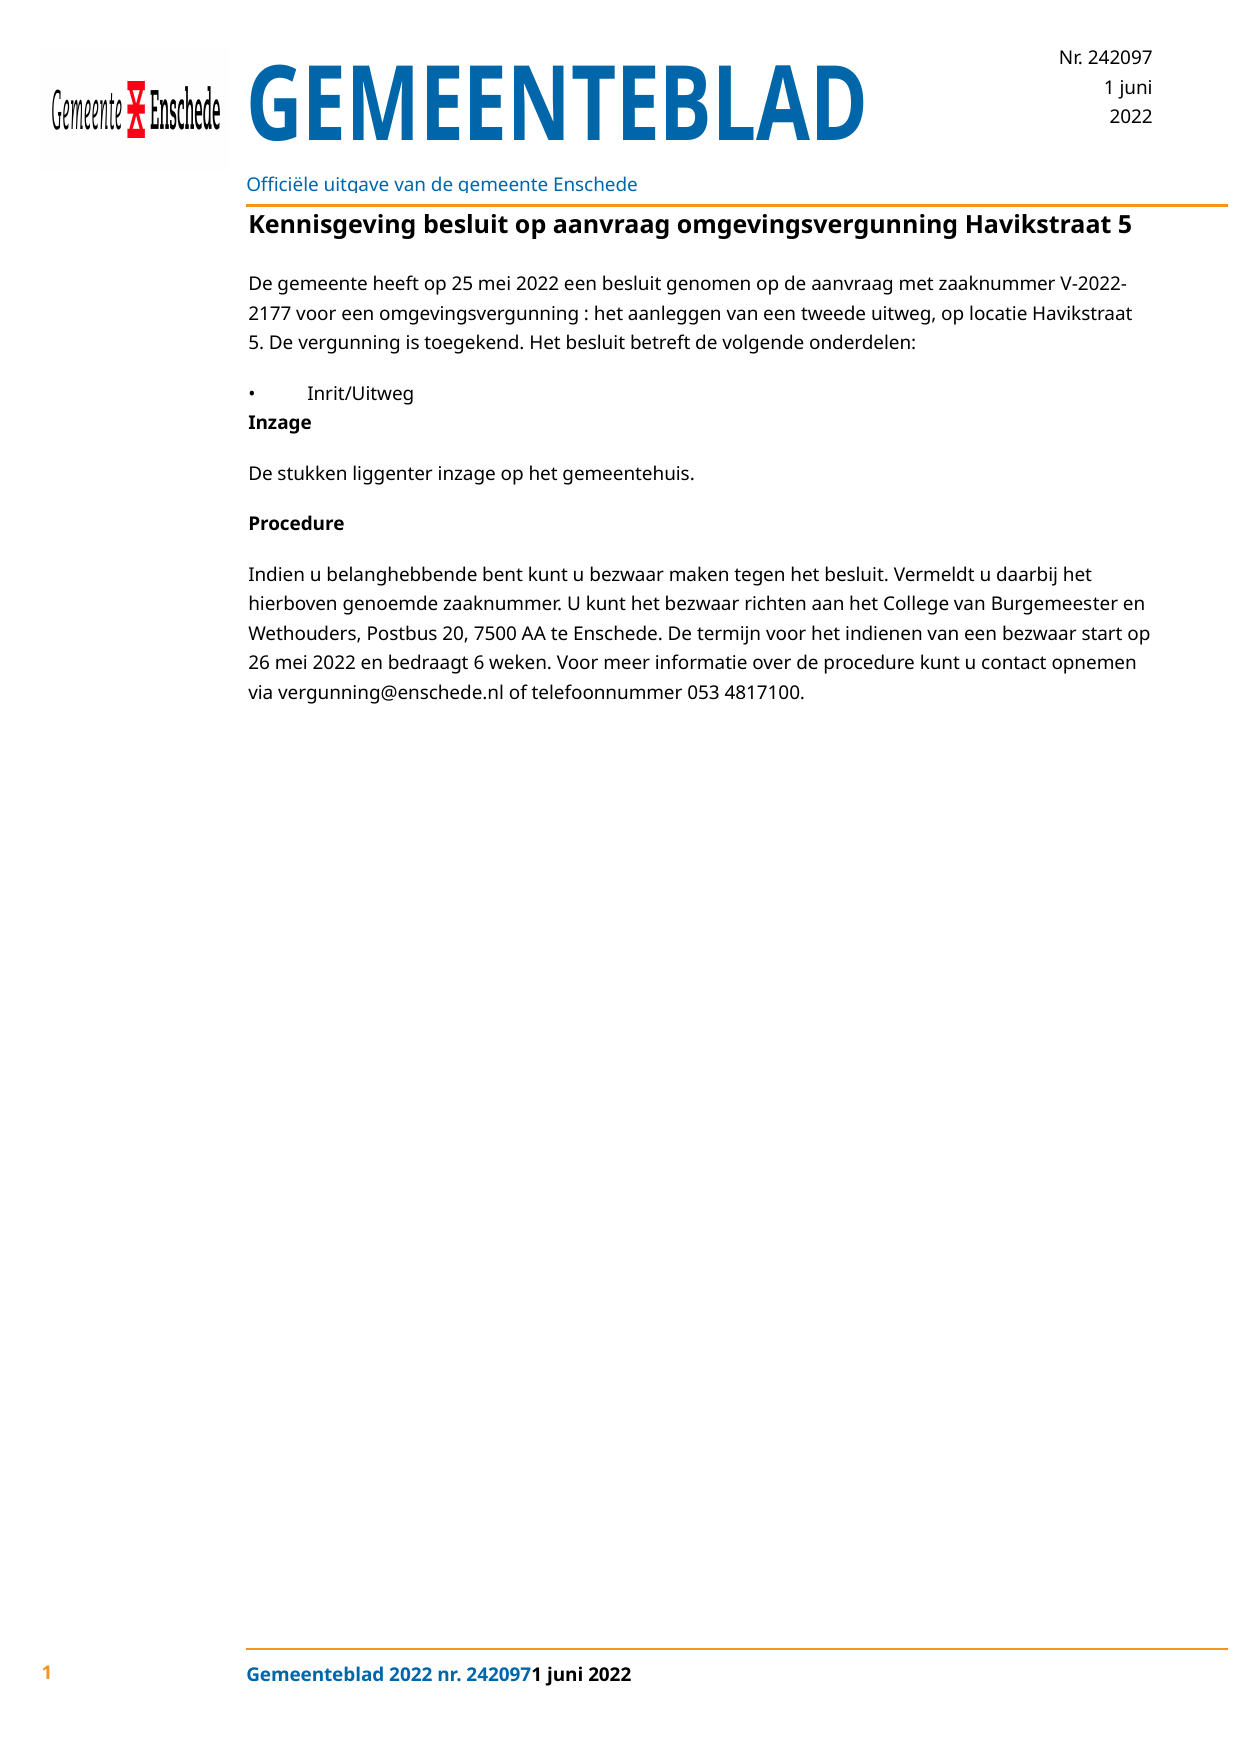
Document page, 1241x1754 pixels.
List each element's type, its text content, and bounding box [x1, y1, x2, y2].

text De gemeente heeft op 25 mei 2022 een besluit genomen op de aanvraag met zaaknummer V-2022-2177 voor een omgevingsvergunning : het aanleggen van een tweede uitweg, op locatie Havikstraat 5. De vergunning is toegekend. Het besluit betreft de volgende onderdelen: [248, 270, 1152, 355]
text De stukken liggenter inzage op het gemeentehuis. [248, 460, 1152, 486]
text Procedure [248, 510, 1152, 536]
text Kennisgeving besluit op aanvraag omgevingsvergunning Havikstraat 5 [248, 207, 1152, 241]
text Indien u belanghebbende bent kunt u bezwaar maken tegen het besluit. Vermeldt u daarbij het hierboven genoemde zaaknummer. U kunt het bezwaar richten aan het College van Burgemees­ter en Wethouders, Postbus 20, 7500 AA te Enschede. De termijn voor het indienen van een bezwaar start op 26 mei 2022 en bedraagt 6 weken. Voor meer informatie over de procedure kunt u contact opnemen via vergunning@enschede.nl of telefoonnummer 053 4817100. [248, 561, 1152, 705]
list Inrit/Uitweg [248, 380, 1152, 406]
picture [41, 47, 231, 172]
text Inzage [248, 409, 1152, 435]
